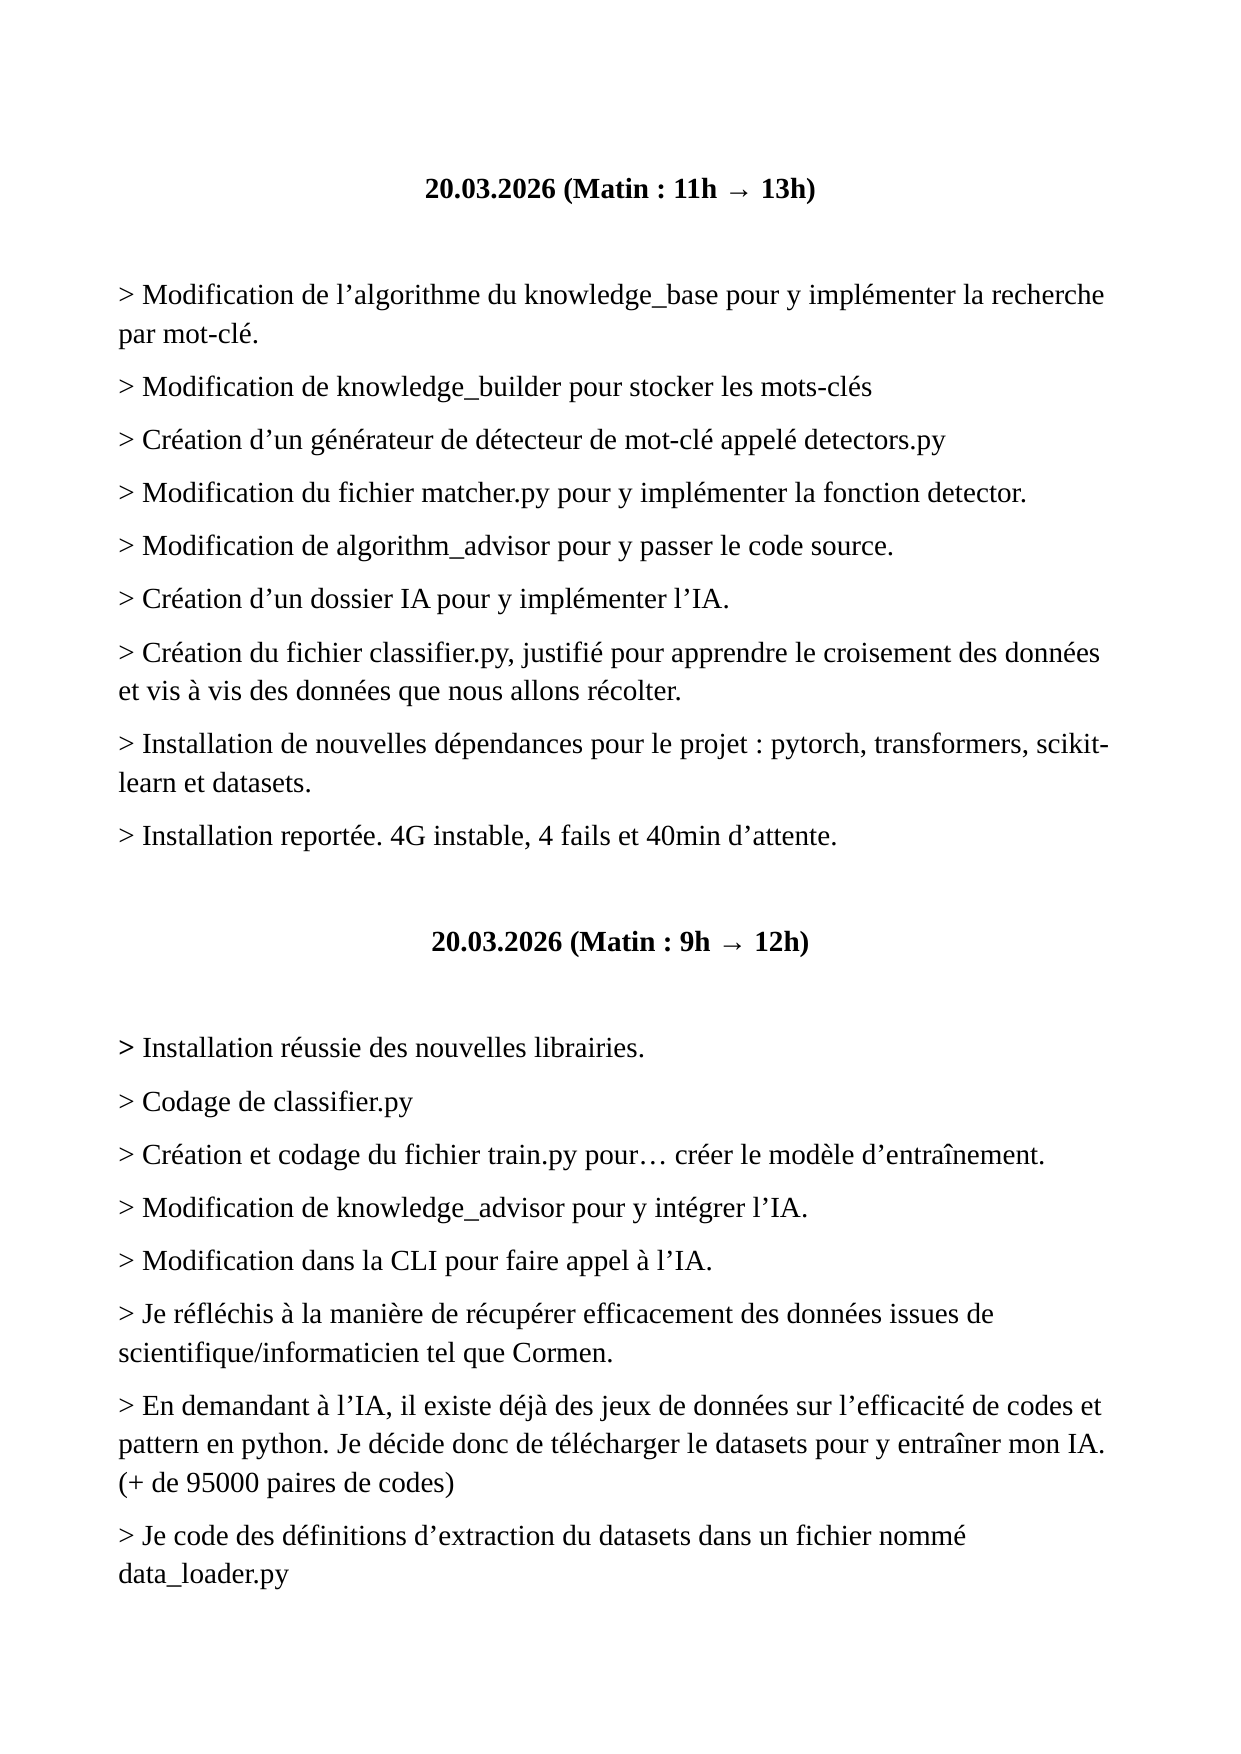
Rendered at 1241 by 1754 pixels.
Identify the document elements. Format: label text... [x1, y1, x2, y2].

text > Modification de knowledge_advisor pour y intégrer l’IA. [118, 1190, 1122, 1223]
text > Création du fichier classifier.py, justifié pour apprendre le croisement des données et vis à vis des données que nous allons récolter. [118, 635, 1122, 707]
text > En demandant à l’IA, il existe déjà des jeux de données sur l’efficacité de codes et pattern en python. Je décide donc de télécharger le datasets pour y entraîner mon IA.(+ de 95000 paires de codes) [118, 1388, 1122, 1498]
text > Je code des définitions d’extraction du datasets dans un fichier nommé data_loader.py [118, 1518, 1122, 1590]
text > Modification de l’algorithme du knowledge_base pour y implémenter la recherche par mot-clé. [118, 277, 1122, 349]
text > Création et codage du fichier train.py pour… créer le modèle d’entraînement. [118, 1137, 1122, 1170]
text > Création d’un générateur de détecteur de mot-clé appelé detectors.py [118, 422, 1122, 456]
text > Modification de algorithm_advisor pour y passer le code source. [118, 528, 1122, 562]
text > Création d’un dossier IA pour y implémenter l’IA. [118, 582, 1122, 615]
text > Je réfléchis à la manière de récupérer efficacement des données issues de scientifique/informaticien tel que Cormen. [118, 1296, 1122, 1368]
text > Modification du fichier matcher.py pour y implémenter la fonction detector. [118, 475, 1122, 509]
text > Installation de nouvelles dépendances pour le projet : pytorch, transformers, scikit-learn et datasets. [118, 726, 1122, 798]
text > Codage de classifier.py [118, 1084, 1122, 1117]
text 20.03.2026 (Matin : 11h → 13h) [118, 171, 1122, 205]
text > Modification de knowledge_builder pour stocker les mots-clés [118, 369, 1122, 403]
text > Installation reportée. 4G instable, 4 fails et 40min d’attente. [118, 818, 1122, 852]
text > Modification dans la CLI pour faire appel à l’IA. [118, 1243, 1122, 1277]
text > Installation réussie des nouvelles librairies. [118, 1031, 1122, 1064]
text 20.03.2026 (Matin : 9h → 12h) [118, 924, 1122, 958]
